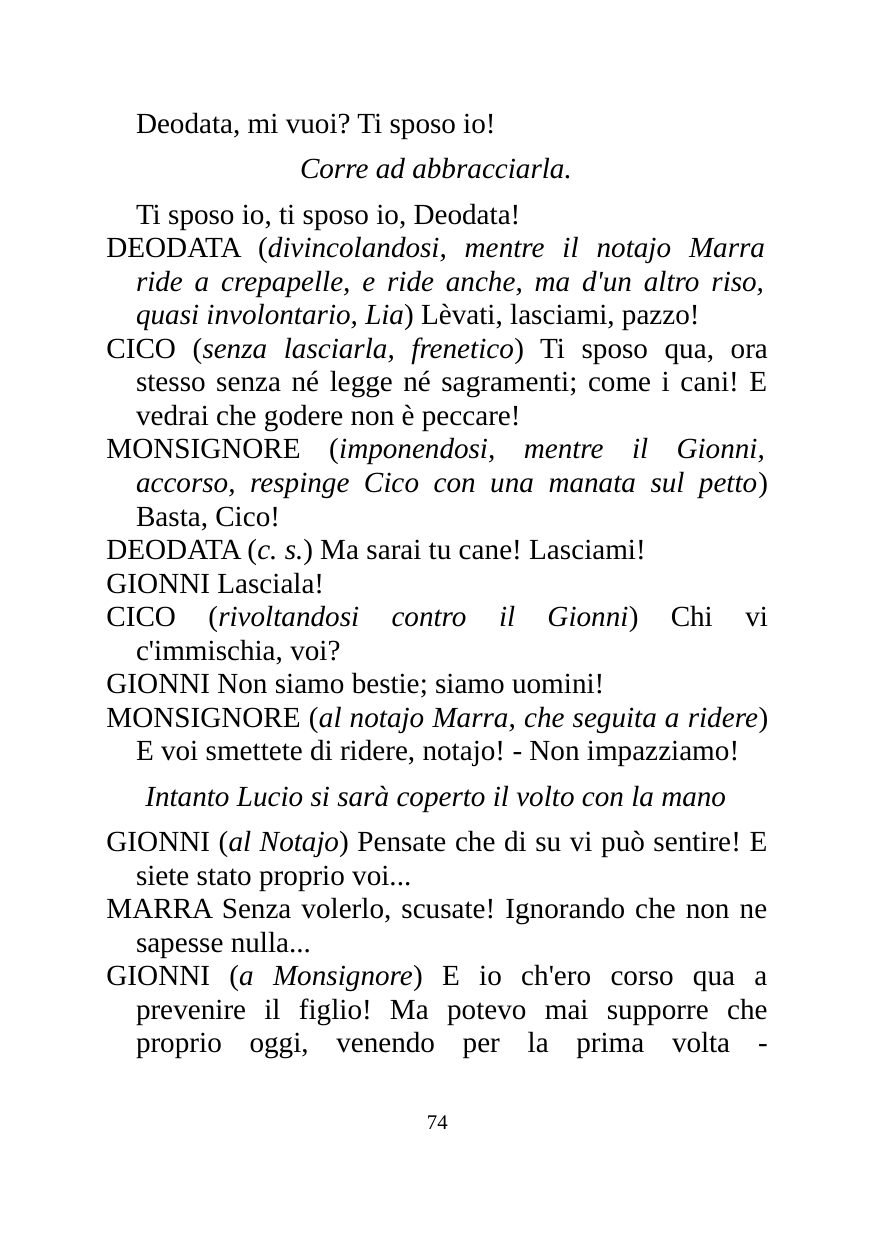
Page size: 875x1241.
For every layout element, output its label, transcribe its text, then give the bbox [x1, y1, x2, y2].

text GIONNI Lasciala! [106, 566, 768, 599]
text GIONNI (a Monsignore) E io ch'ero corso qua a prevenire il figlio! Ma potevo mai supporre che proprio oggi, venendo per la prima volta [106, 958, 768, 1059]
text DEODATA (divincolandosi, mentre il notajo Marra ride a crepapelle, e ride anche, ma d'un altro riso, quasi involontario, Lia) Lèvati, lasciami, pazzo! [106, 230, 768, 331]
text MONSIGNORE (al notajo Marra, che seguita a ridere) E voi smettete di ridere, notajo! - Non impazziamo! [106, 700, 768, 767]
text CICO (rivoltandosi contro il Gionni) Chi vi c'immischia, voi? [106, 599, 768, 666]
text Corre ad abbracciarla. [106, 152, 768, 185]
text Deodata, mi vuoi? Ti sposo io! [136, 106, 768, 140]
text CICO (senza lasciarla, frenetico) Ti sposo qua, ora stesso senza né legge né sagramenti; come i cani! E vedrai che godere non è peccare! [106, 331, 768, 432]
text Intanto Lucio si sarà coperto il volto con la mano [106, 779, 768, 812]
text GIONNI Non siamo bestie; siamo uomini! [106, 666, 768, 700]
text MARRA Senza volerlo, scusate! Ignorando che non ne sapesse nulla... [106, 891, 768, 958]
text Ti sposo io, ti sposo io, Deodata! [136, 197, 768, 230]
text DEODATA (c. s.) Ma sarai tu cane! Lasciami! [106, 532, 768, 566]
text MONSIGNORE (imponendosi, mentre il Gionni, accorso, respinge Cico con una manata sul petto) Basta, Cico! [106, 432, 768, 532]
text GIONNI (al Notajo) Pensate che di su vi può sentire! E siete stato proprio voi... [106, 824, 768, 891]
